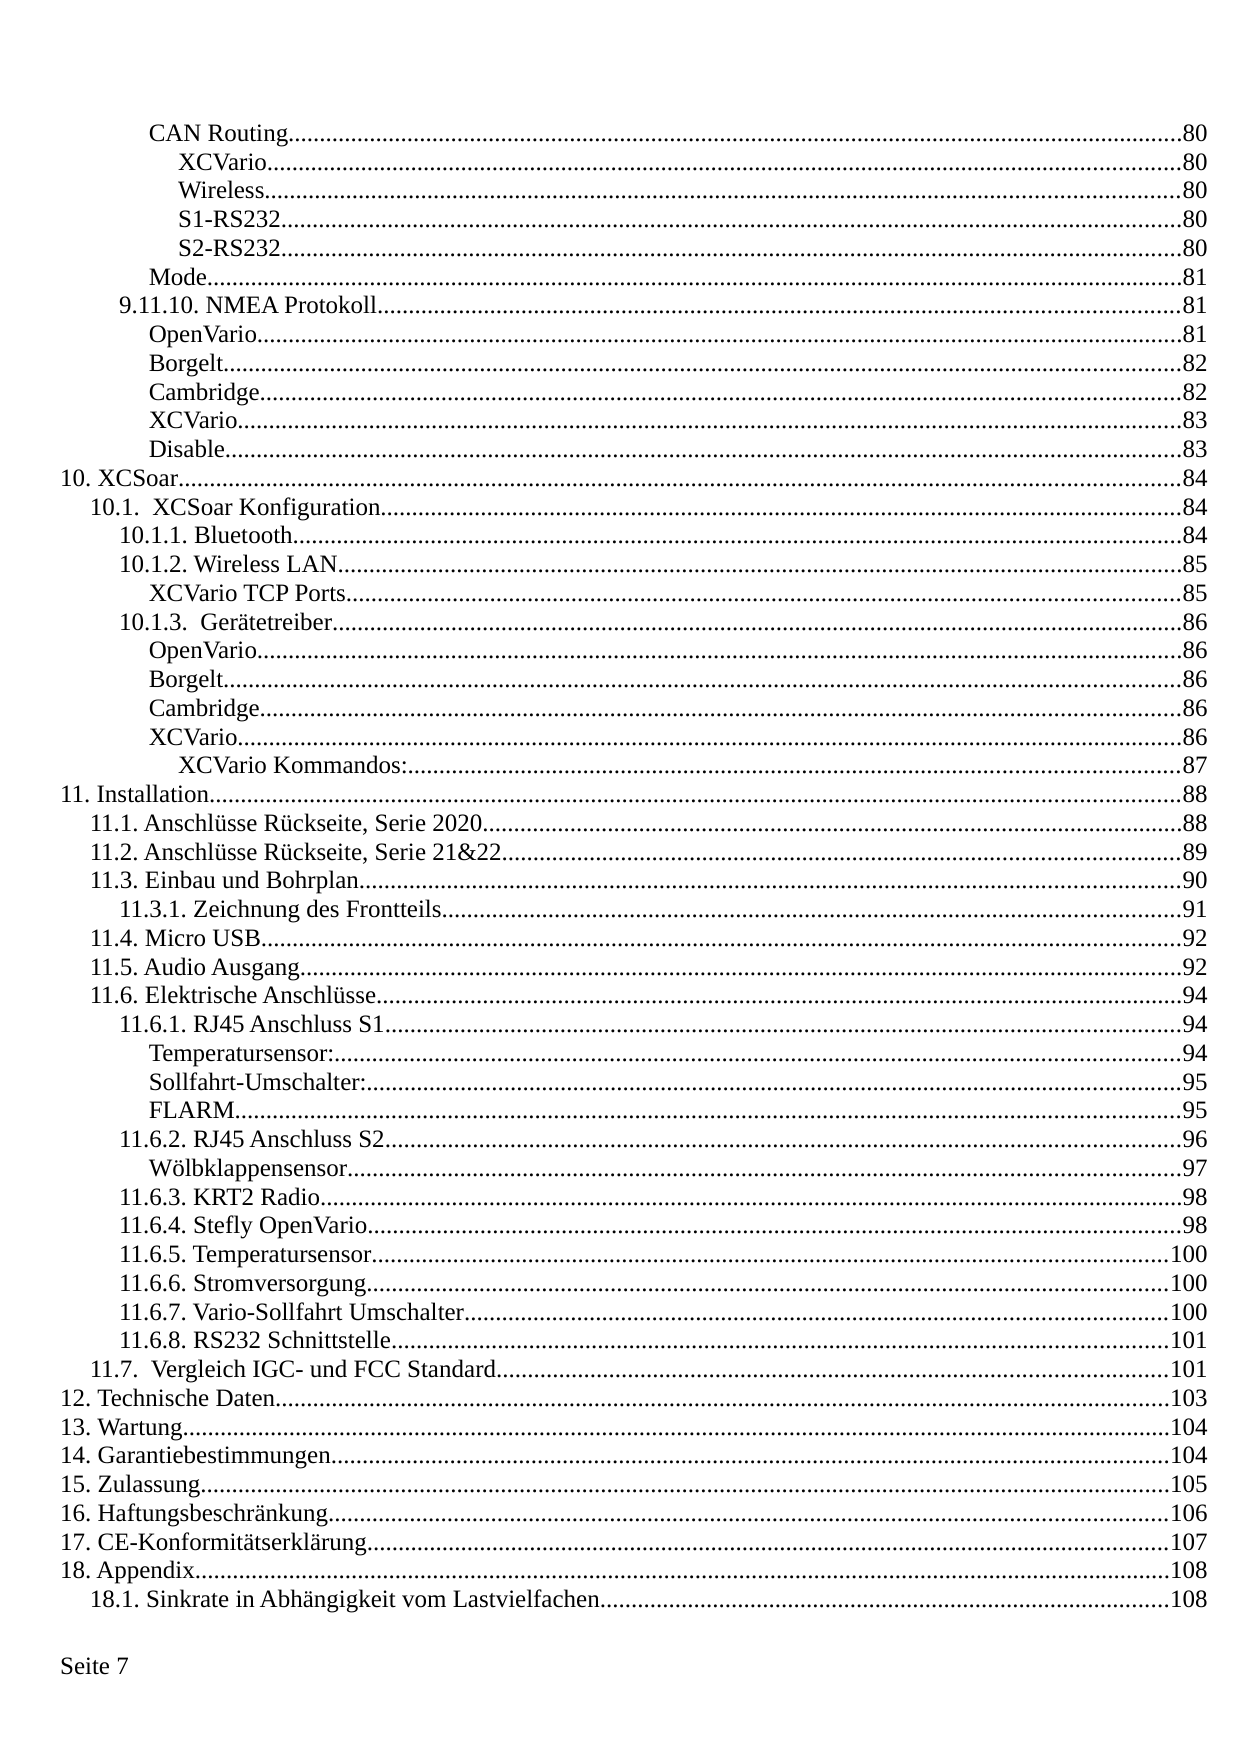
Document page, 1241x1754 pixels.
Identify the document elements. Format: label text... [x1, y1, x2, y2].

text 11.6.3. KRT2 Radio 98 [119, 1182, 1207, 1211]
text Disable 83 [148, 434, 1207, 463]
text 11.6.5. Temperatursensor 100 [119, 1239, 1207, 1268]
text Wireless 80 [178, 176, 1207, 204]
text 9.11.10. NMEA Protokoll 81 [119, 291, 1207, 319]
text 18.1. Sinkrate in Abhängigkeit vom Lastvielfachen 108 [89, 1584, 1207, 1613]
text Wölbklappensensor 97 [148, 1153, 1207, 1182]
text 11.2. Anschlüsse Rückseite, Serie 21&22 89 [89, 837, 1207, 866]
text XCVario TCP Ports 85 [148, 578, 1207, 607]
text 11.6.1. RJ45 Anschluss S1 94 [119, 1009, 1207, 1038]
text 11.6.8. RS232 Schnittstelle 101 [119, 1326, 1207, 1354]
text 11.6.7. Vario-Sollfahrt Umschalter 100 [119, 1297, 1207, 1326]
text 11.7. Vergleich IGC- und FCC Standard 101 [89, 1354, 1207, 1383]
text FLARM 95 [148, 1096, 1207, 1124]
text OpenVario 86 [148, 636, 1207, 664]
text 11.6. Elektrische Anschlüsse 94 [89, 981, 1207, 1009]
text XCVario 83 [148, 406, 1207, 434]
text Mode 81 [148, 262, 1207, 291]
text Temperatursensor: 94 [148, 1038, 1207, 1067]
text 11.3. Einbau und Bohrplan 90 [89, 866, 1207, 894]
text XCVario 86 [148, 722, 1207, 751]
text CAN Routing 80 [148, 118, 1207, 147]
text 10.1.1. Bluetooth 84 [119, 521, 1207, 549]
text Cambridge 82 [148, 377, 1207, 406]
text 10. XCSoar 84 [60, 463, 1207, 492]
text 11.6.2. RJ45 Anschluss S2 96 [119, 1124, 1207, 1153]
text OpenVario 81 [148, 319, 1207, 348]
text 17. CE-Konformitätserklärung 107 [60, 1527, 1207, 1556]
text 11.4. Micro USB 92 [89, 923, 1207, 952]
text Cambridge 86 [148, 693, 1207, 722]
text 11.3.1. Zeichnung des Frontteils 91 [119, 894, 1207, 923]
text 14. Garantiebestimmungen 104 [60, 1441, 1207, 1469]
text 10.1.2. Wireless LAN 85 [119, 549, 1207, 578]
text 11.6.6. Stromversorgung 100 [119, 1268, 1207, 1297]
text Borgelt 86 [148, 664, 1207, 693]
text 12. Technische Daten 103 [60, 1383, 1207, 1412]
text 13. Wartung 104 [60, 1412, 1207, 1441]
text XCVario Kommandos: 87 [178, 751, 1207, 779]
text 11.6.4. Stefly OpenVario 98 [119, 1211, 1207, 1239]
text S1-RS232 80 [178, 204, 1207, 233]
text 10.1. XCSoar Konfiguration 84 [89, 492, 1207, 521]
text Sollfahrt-Umschalter: 95 [148, 1067, 1207, 1096]
text Borgelt 82 [148, 348, 1207, 377]
text 11.5. Audio Ausgang 92 [89, 952, 1207, 981]
text 15. Zulassung 105 [60, 1469, 1207, 1498]
text 11.1. Anschlüsse Rückseite, Serie 2020 88 [89, 808, 1207, 837]
text XCVario 80 [178, 147, 1207, 176]
text 16. Haftungsbeschränkung 106 [60, 1498, 1207, 1527]
text 10.1.3. Gerätetreiber 86 [119, 607, 1207, 636]
text S2-RS232 80 [178, 233, 1207, 262]
text 11. Installation 88 [60, 779, 1207, 808]
text 18. Appendix 108 [60, 1556, 1207, 1584]
